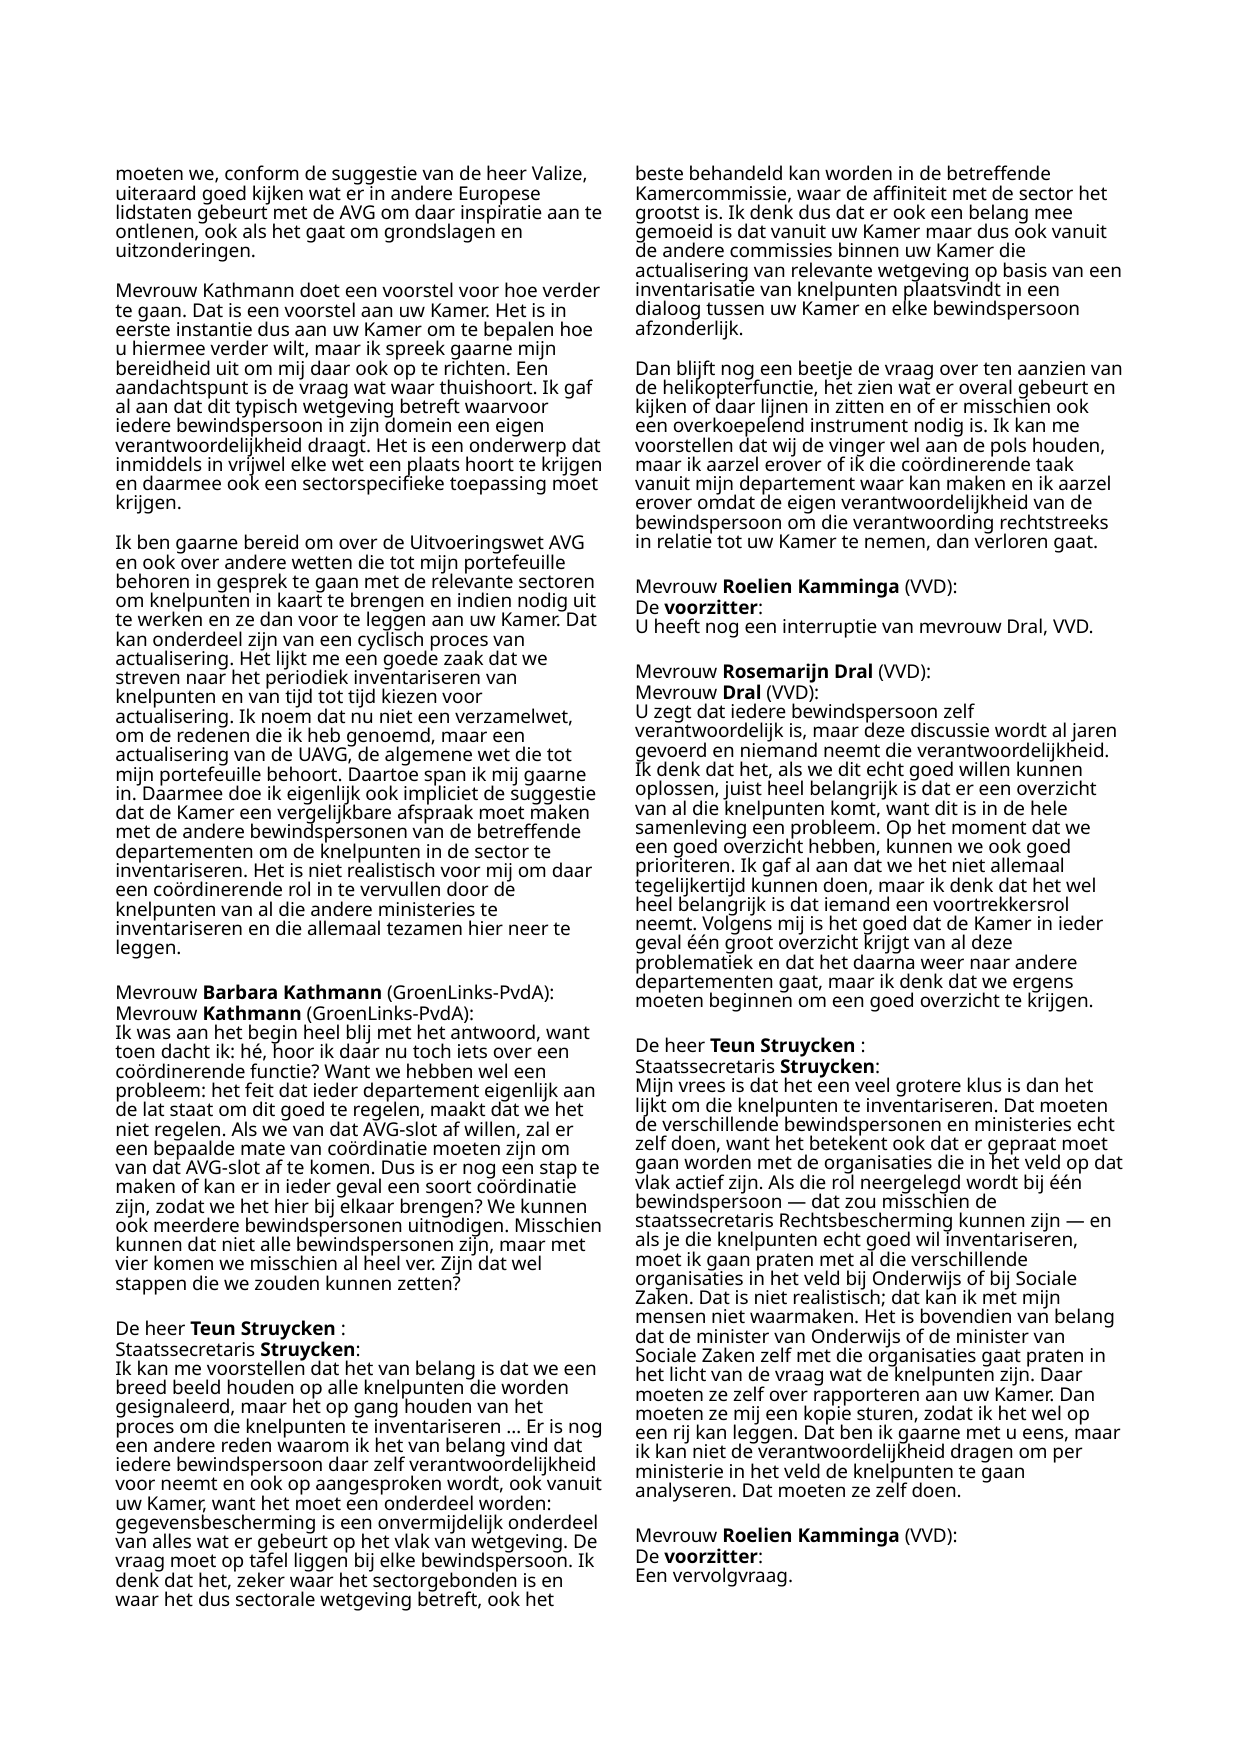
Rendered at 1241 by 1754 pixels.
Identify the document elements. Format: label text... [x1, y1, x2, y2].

text beste behandeld kan worden in de betreffende Kamercommissie, waar de affiniteit met de sector het grootst is. Ik denk dus dat er ook een belang mee gemoeid is dat vanuit uw Kamer maar dus ook vanuit de andere commissies binnen uw Kamer die actualisering van relevante wetgeving op basis van een inventarisatie van knelpunten plaatsvindt in een dialoog tussen uw Kamer en elke bewindspersoon afzonderlijk. [635, 165, 1125, 339]
text Mevrouw Kathmann (GroenLinks-PvdA): [115, 1005, 605, 1024]
text De voorzitter: [635, 599, 1125, 618]
text Mevrouw Rosemarijn Dral (VVD): [635, 658, 1125, 684]
text Dan blijft nog een beetje de vraag over ten aanzien van de helikopterfunctie, het zien wat er overal gebeurt en kijken of daar lijnen in zitten en of er misschien ook een overkoepelend instrument nodig is. Ik kan me voorstellen dat wij de vinger wel aan de pols houden, maar ik aarzel erover of ik die coördinerende taak vanuit mijn departement waar kan maken en ik aarzel erover omdat de eigen verantwoordelijkheid van de bewindspersoon om die verantwoording rechtstreeks in relatie tot uw Kamer te nemen, dan verloren gaat. [635, 359, 1125, 552]
text Mevrouw Barbara Kathmann (GroenLinks-PvdA): [115, 979, 605, 1005]
text De voorzitter: [635, 1548, 1125, 1567]
text Ik kan me voorstellen dat het van belang is dat we een breed beeld houden op alle knelpunten die worden gesignaleerd, maar het op gang houden van het proces om die knelpunten te inventariseren … Er is nog een andere reden waarom ik het van belang vind dat iedere bewindspersoon daar zelf verantwoordelijkheid voor neemt en ook op aangesproken wordt, ook vanuit uw Kamer, want het moet een onderdeel worden: gegevensbescherming is een onvermijdelijk onderdeel van alles wat er gebeurt op het vlak van wetgeving. De vraag moet op tafel liggen bij elke bewindspersoon. Ik denk dat het, zeker waar het sectorgebonden is en waar het dus sectorale wetgeving betreft, ook het [115, 1360, 605, 1610]
text Mevrouw Kathmann doet een voorstel voor hoe verder te gaan. Dat is een voorstel aan uw Kamer. Het is in eerste instantie dus aan uw Kamer om te bepalen hoe u hiermee verder wilt, maar ik spreek gaarne mijn bereidheid uit om mij daar ook op te richten. Een aandachtspunt is de vraag wat waar thuishoort. Ik gaf al aan dat dit typisch wetgeving betreft waarvoor iedere bewindspersoon in zijn domein een eigen verantwoordelijkheid draagt. Het is een onderwerp dat inmiddels in vrijwel elke wet een plaats hoort te krijgen en daarmee ook een sectorspecifieke toepassing moet krijgen. [115, 282, 605, 514]
text U heeft nog een interruptie van mevrouw Dral, VVD. [635, 618, 1125, 637]
text U zegt dat iedere bewindspersoon zelf verantwoordelijk is, maar deze discussie wordt al jaren gevoerd en niemand neemt die verantwoordelijkheid. Ik denk dat het, als we dit echt goed willen kunnen oplossen, juist heel belangrijk is dat er een overzicht van al die knelpunten komt, want dit is in de hele samenleving een probleem. Op het moment dat we een goed overzicht hebben, kunnen we ook goed prioriteren. Ik gaf al aan dat we het niet allemaal tegelijkertijd kunnen doen, maar ik denk dat het wel heel belangrijk is dat iemand een voortrekkersrol neemt. Volgens mij is het goed dat de Kamer in ieder geval één groot overzicht krijgt van al deze problematiek en dat het daarna weer naar andere departementen gaat, maar ik denk dat we ergens moeten beginnen om een goed overzicht te krijgen. [635, 703, 1125, 1011]
text Ik ben gaarne bereid om over de Uitvoeringswet AVG en ook over andere wetten die tot mijn portefeuille behoren in gesprek te gaan met de relevante sectoren om knelpunten in kaart te brengen en indien nodig uit te werken en ze dan voor te leggen aan uw Kamer. Dat kan onderdeel zijn van een cyclisch proces van actualisering. Het lijkt me een goede zaak dat we streven naar het periodiek inventariseren van knelpunten en van tijd tot tijd kiezen voor actualisering. Ik noem dat nu niet een verzamelwet, om de redenen die ik heb genoemd, maar een actualisering van de UAVG, de algemene wet die tot mijn portefeuille behoort. Daartoe span ik mij gaarne in. Daarmee doe ik eigenlijk ook impliciet de suggestie dat de Kamer een vergelijkbare afspraak moet maken met de andere bewindspersonen van de betreffende departementen om de knelpunten in de sector te inventariseren. Het is niet realistisch voor mij om daar een coördinerende rol in te vervullen door de knelpunten van al die andere ministeries te inventariseren en die allemaal tezamen hier neer te leggen. [115, 534, 605, 958]
text Een vervolgvraag. [635, 1567, 1125, 1586]
text Ik was aan het begin heel blij met het antwoord, want toen dacht ik: hé, hoor ik daar nu toch iets over een coördinerende functie? Want we hebben wel een probleem: het feit dat ieder departement eigenlijk aan de lat staat om dit goed te regelen, maakt dat we het niet regelen. Als we van dat AVG-slot af willen, zal er een bepaalde mate van coördinatie moeten zijn om van dat AVG-slot af te komen. Dus is er nog een stap te maken of kan er in ieder geval een soort coördinatie zijn, zodat we het hier bij elkaar brengen? We kunnen ook meerdere bewindspersonen uitnodigen. Misschien kunnen dat niet alle bewindspersonen zijn, maar met vier komen we misschien al heel ver. Zijn dat wel stappen die we zouden kunnen zetten? [115, 1024, 605, 1294]
text De heer Teun Struycken : [635, 1032, 1125, 1058]
text Mevrouw Roelien Kamminga (VVD): [635, 1522, 1125, 1548]
text Staatssecretaris Struycken: [115, 1341, 605, 1360]
text De heer Teun Struycken : [115, 1315, 605, 1341]
text Mevrouw Dral (VVD): [635, 684, 1125, 703]
text Staatssecretaris Struycken: [635, 1058, 1125, 1077]
text moeten we, conform de suggestie van de heer Valize, uiteraard goed kijken wat er in andere Europese lidstaten gebeurt met de AVG om daar inspiratie aan te ontlenen, ook als het gaat om grondslagen en uitzonderingen. [115, 165, 605, 262]
text Mevrouw Roelien Kamminga (VVD): [635, 573, 1125, 599]
text Mijn vrees is dat het een veel grotere klus is dan het lijkt om die knelpunten te inventariseren. Dat moeten de verschillende bewindspersonen en ministeries echt zelf doen, want het betekent ook dat er gepraat moet gaan worden met de organisaties die in het veld op dat vlak actief zijn. Als die rol neergelegd wordt bij één bewindspersoon — dat zou misschien de staatssecretaris Rechtsbescherming kunnen zijn — en als je die knelpunten echt goed wil inventariseren, moet ik gaan praten met al die verschillende organisaties in het veld bij Onderwijs of bij Sociale Zaken. Dat is niet realistisch; dat kan ik met mijn mensen niet waarmaken. Het is bovendien van belang dat de minister van Onderwijs of de minister van Sociale Zaken zelf met die organisaties gaat praten in het licht van de vraag wat de knelpunten zijn. Daar moeten ze zelf over rapporteren aan uw Kamer. Dan moeten ze mij een kopie sturen, zodat ik het wel op een rij kan leggen. Dat ben ik gaarne met u eens, maar ik kan niet de verantwoordelijkheid dragen om per ministerie in het veld de knelpunten te gaan analyseren. Dat moeten ze zelf doen. [635, 1077, 1125, 1501]
